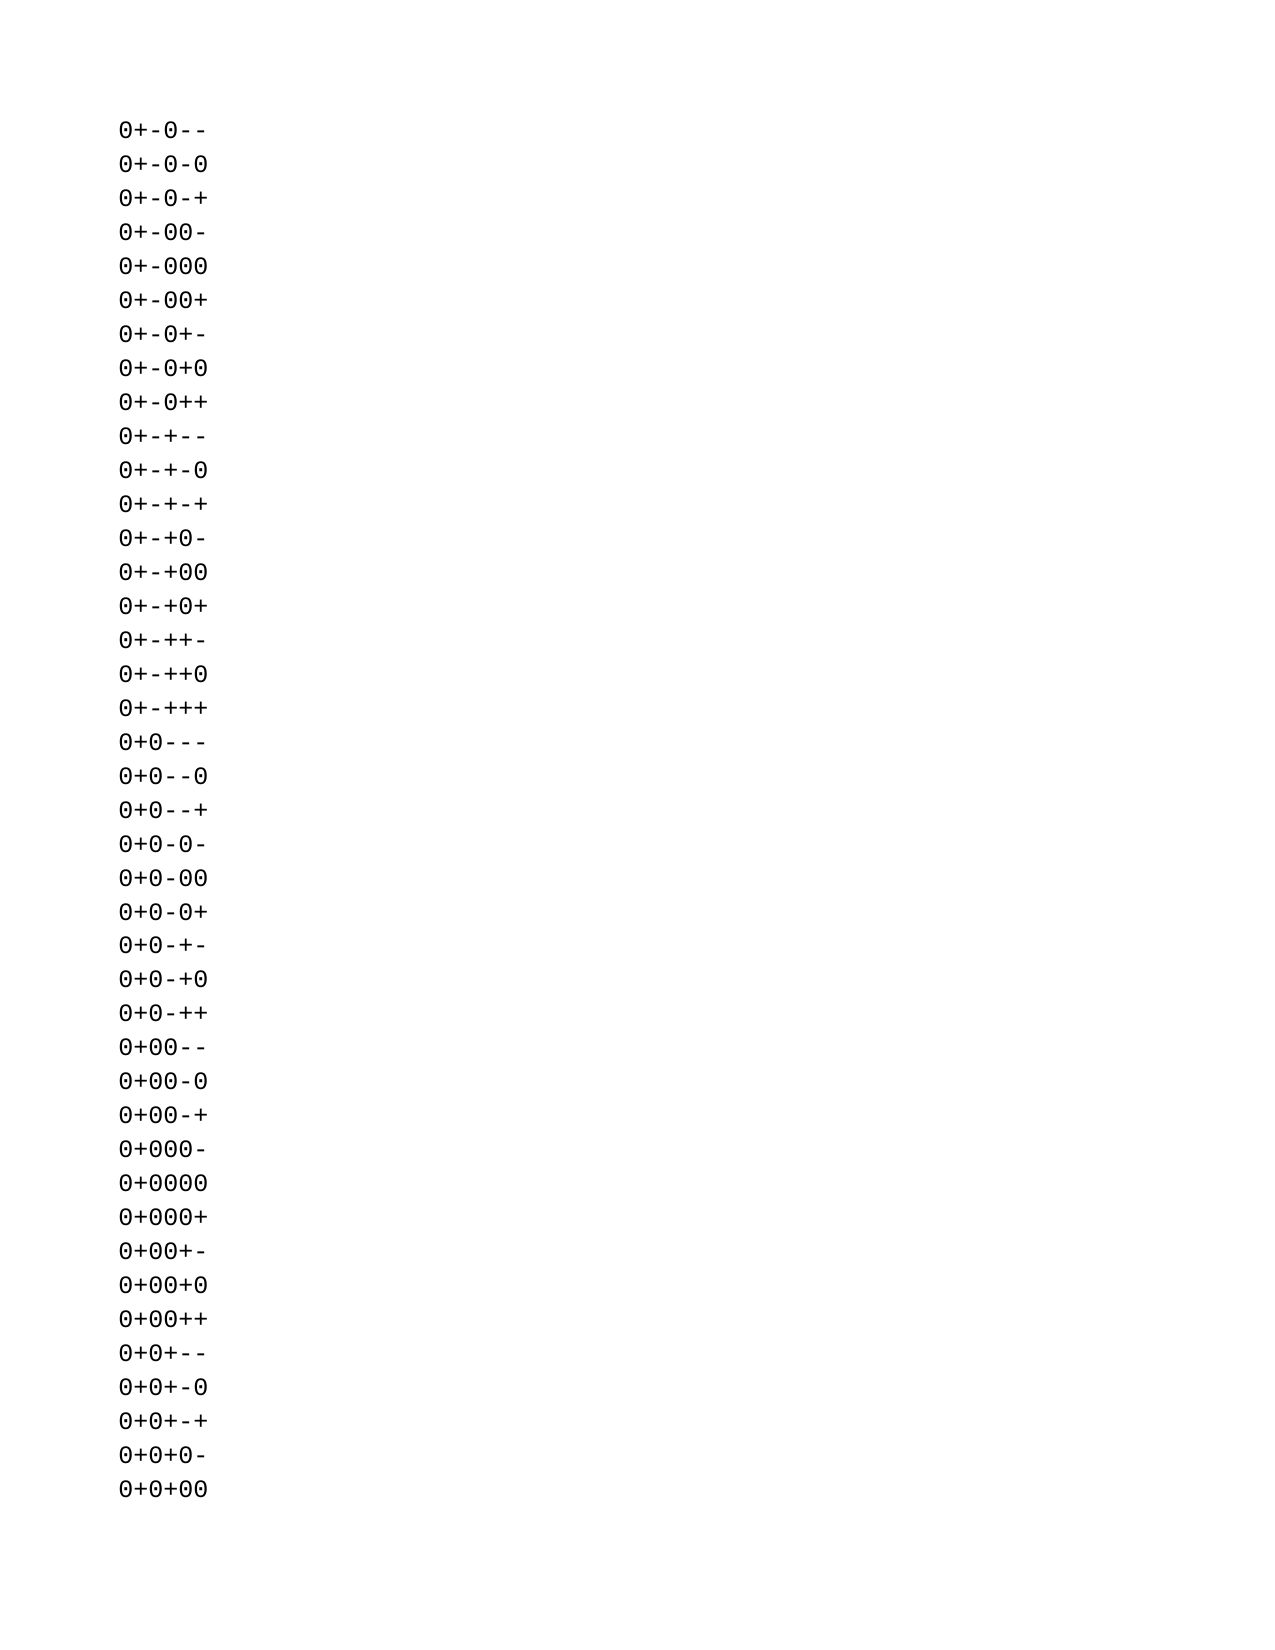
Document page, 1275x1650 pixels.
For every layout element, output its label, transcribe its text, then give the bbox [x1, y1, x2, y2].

text 0+-0-- 0+-0-0 0+-0-+ 0+-00- 0+-000 0+-00+ 0+-0+- 0+-0+0 0+-0++ 0+-+-- 0+-+-0 0+-+-+ 0+-+0- 0+-+00 0+-+0+ 0+-++- 0+-++0 0+-+++ 0+0--- 0+0--0 0+0--+ 0+0-0- 0+0-00 0+0-0+ 0+0-+- 0+0-+0 0+0-++ 0+00-- 0+00-0 0+00-+ 0+000- 0+0000 0+000+ 0+00+- 0+00+0 0+00++ 0+0+-- 0+0+-0 0+0+-+ 0+0+0- 0+0+00 [118, 118, 1157, 1505]
